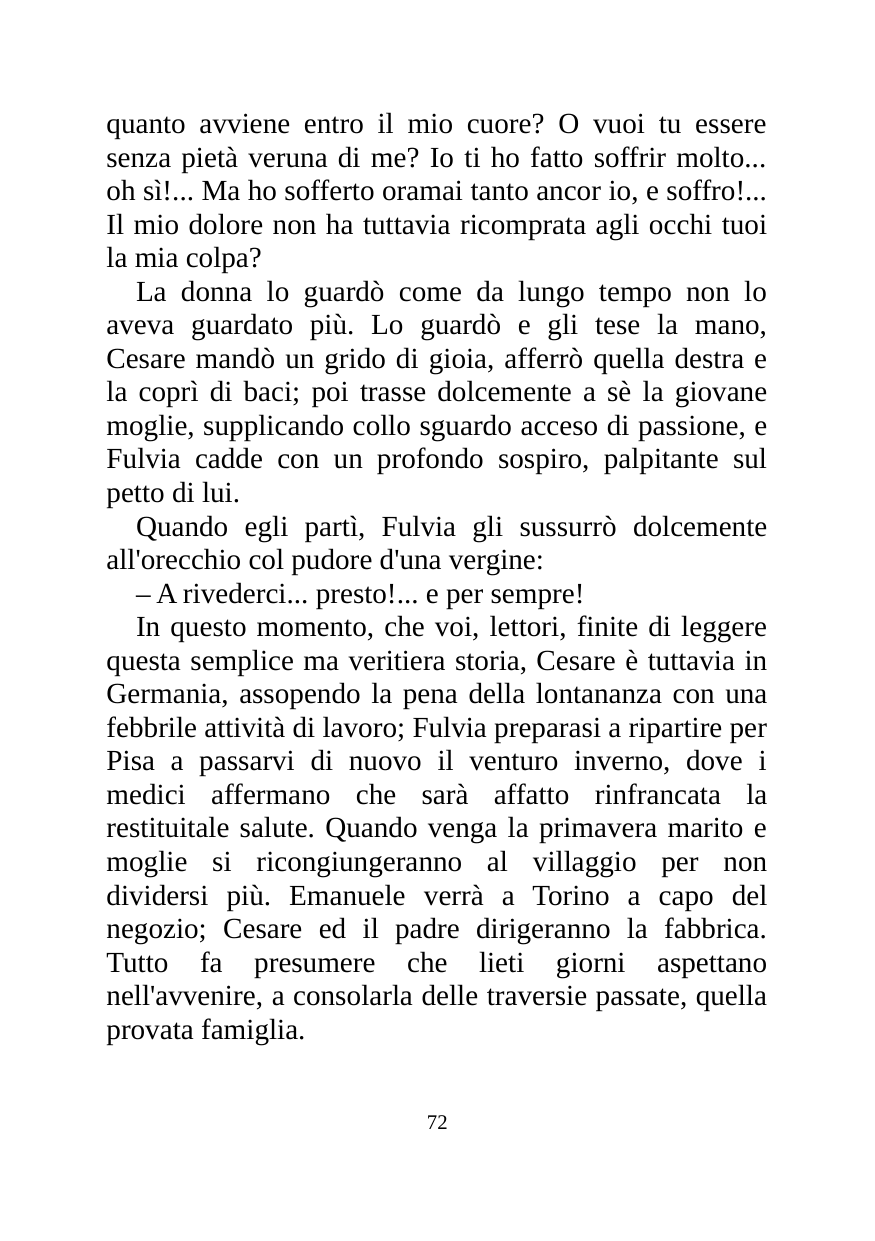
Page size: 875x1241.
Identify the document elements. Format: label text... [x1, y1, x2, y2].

text quanto avviene entro il mio cuore? O vuoi tu essere senza pietà veruna di me? Io ti ho fatto soffrir molto... oh sì!... Ma ho sofferto oramai tanto ancor io, e soffro!... Il mio dolore non ha tuttavia ricomprata agli occhi tuoi la mia colpa? [106, 106, 768, 274]
text – A rivederci... presto!... e per sempre! [106, 576, 768, 609]
text Quando egli partì, Fulvia gli sussurrò dolcemente all'orecchio col pudore d'una vergine: [106, 509, 768, 576]
text In questo momento, che voi, lettori, finite di leggere questa semplice ma veritiera storia, Cesare è tuttavia in Germania, assopendo la pena della lontananza con una febbrile attività di lavoro; Fulvia preparasi a ripartire per Pisa a passarvi di nuovo il venturo inverno, dove i medici affermano che sarà affatto rinfrancata la restituitale salute. Quando venga la primavera marito e moglie si ricongiungeranno al villaggio per non dividersi più. Emanuele verrà a Torino a capo del negozio; Cesare ed il padre dirigeranno la fabbrica. Tutto fa presumere che lieti giorni aspettano nell'avvenire, a consolarla delle traversie passate, quella provata famiglia. [106, 609, 768, 1045]
text La donna lo guardò come da lungo tempo non lo aveva guardato più. Lo guardò e gli tese la mano, Cesare mandò un grido di gioia, afferrò quella destra e la coprì di baci; poi trasse dolcemente a sè la giovane moglie, supplicando collo sguardo acceso di passione, e Fulvia cadde con un profondo sospiro, palpitante sul petto di lui. [106, 274, 768, 509]
